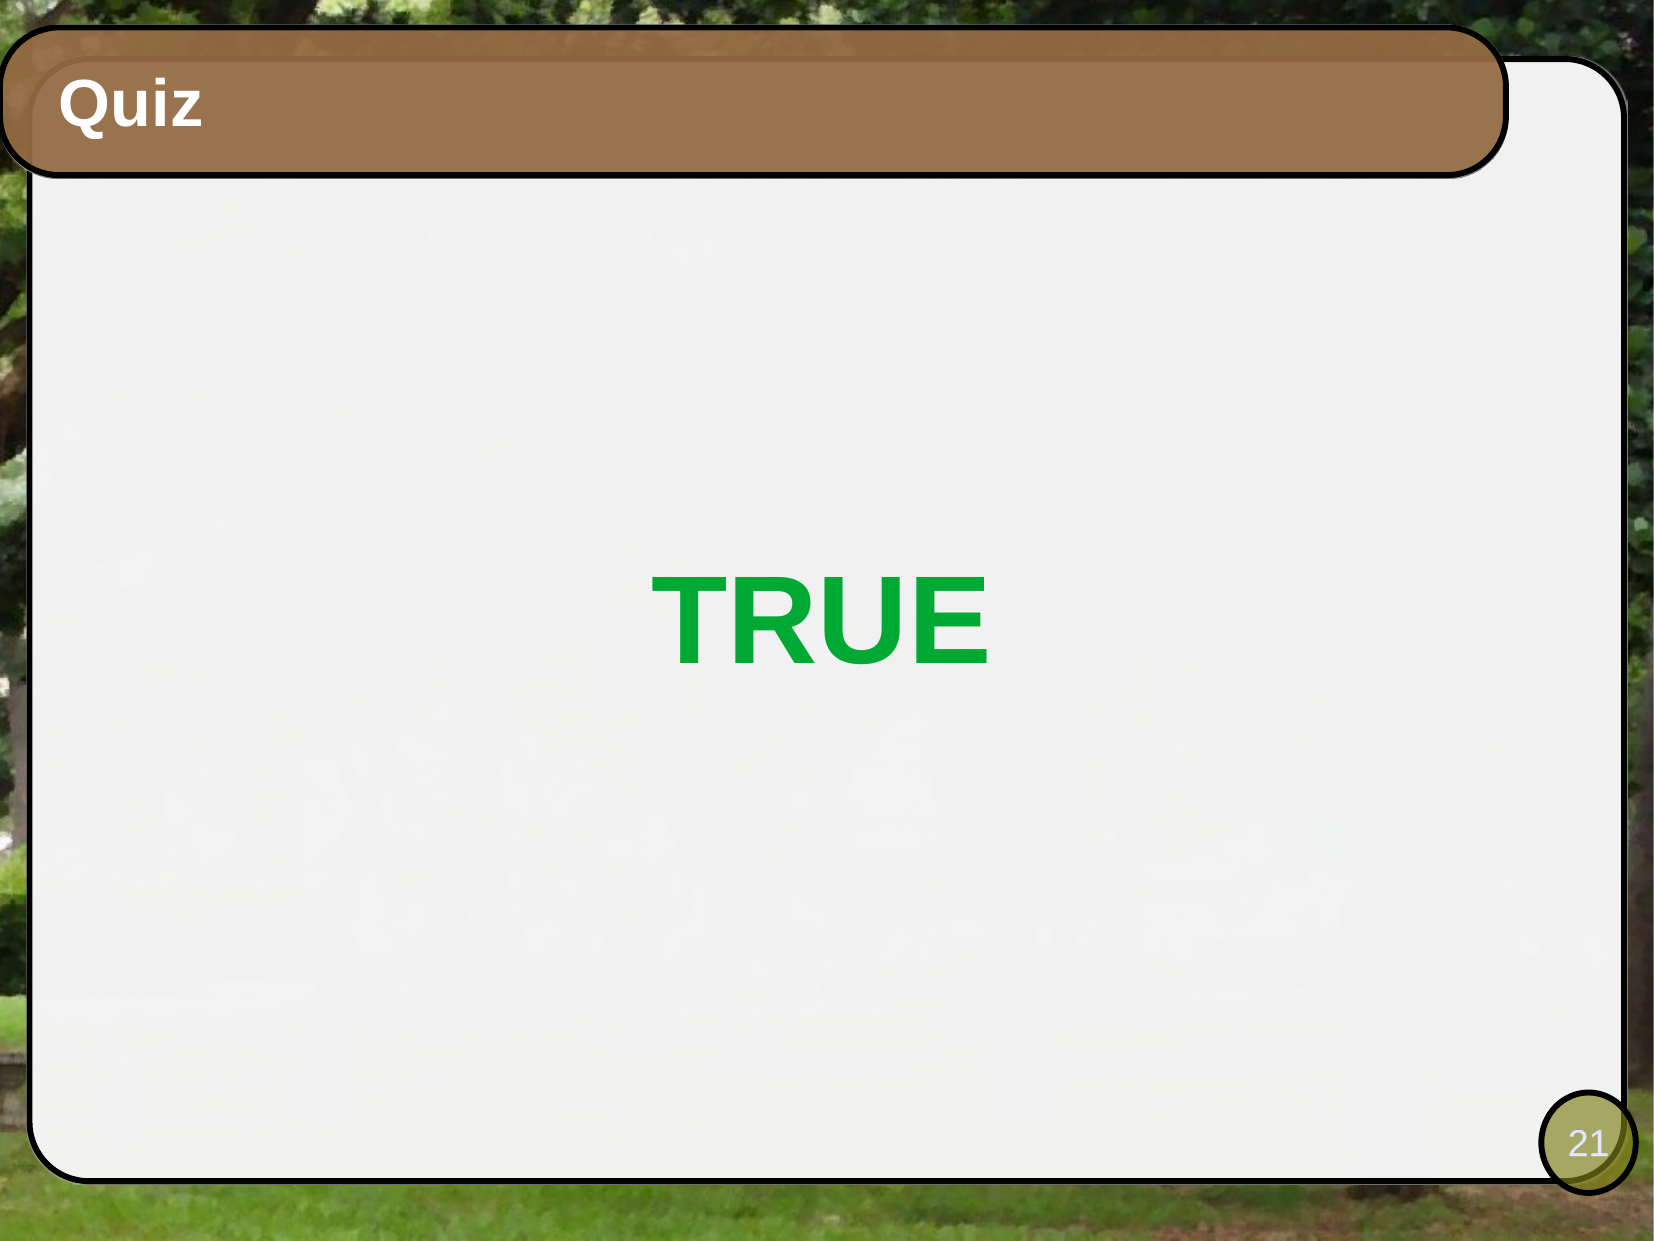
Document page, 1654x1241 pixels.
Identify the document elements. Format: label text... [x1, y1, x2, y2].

picture [0, 0, 1654, 1241]
text_box TRUE [636, 542, 1018, 698]
title Quiz [59, 29, 1447, 178]
